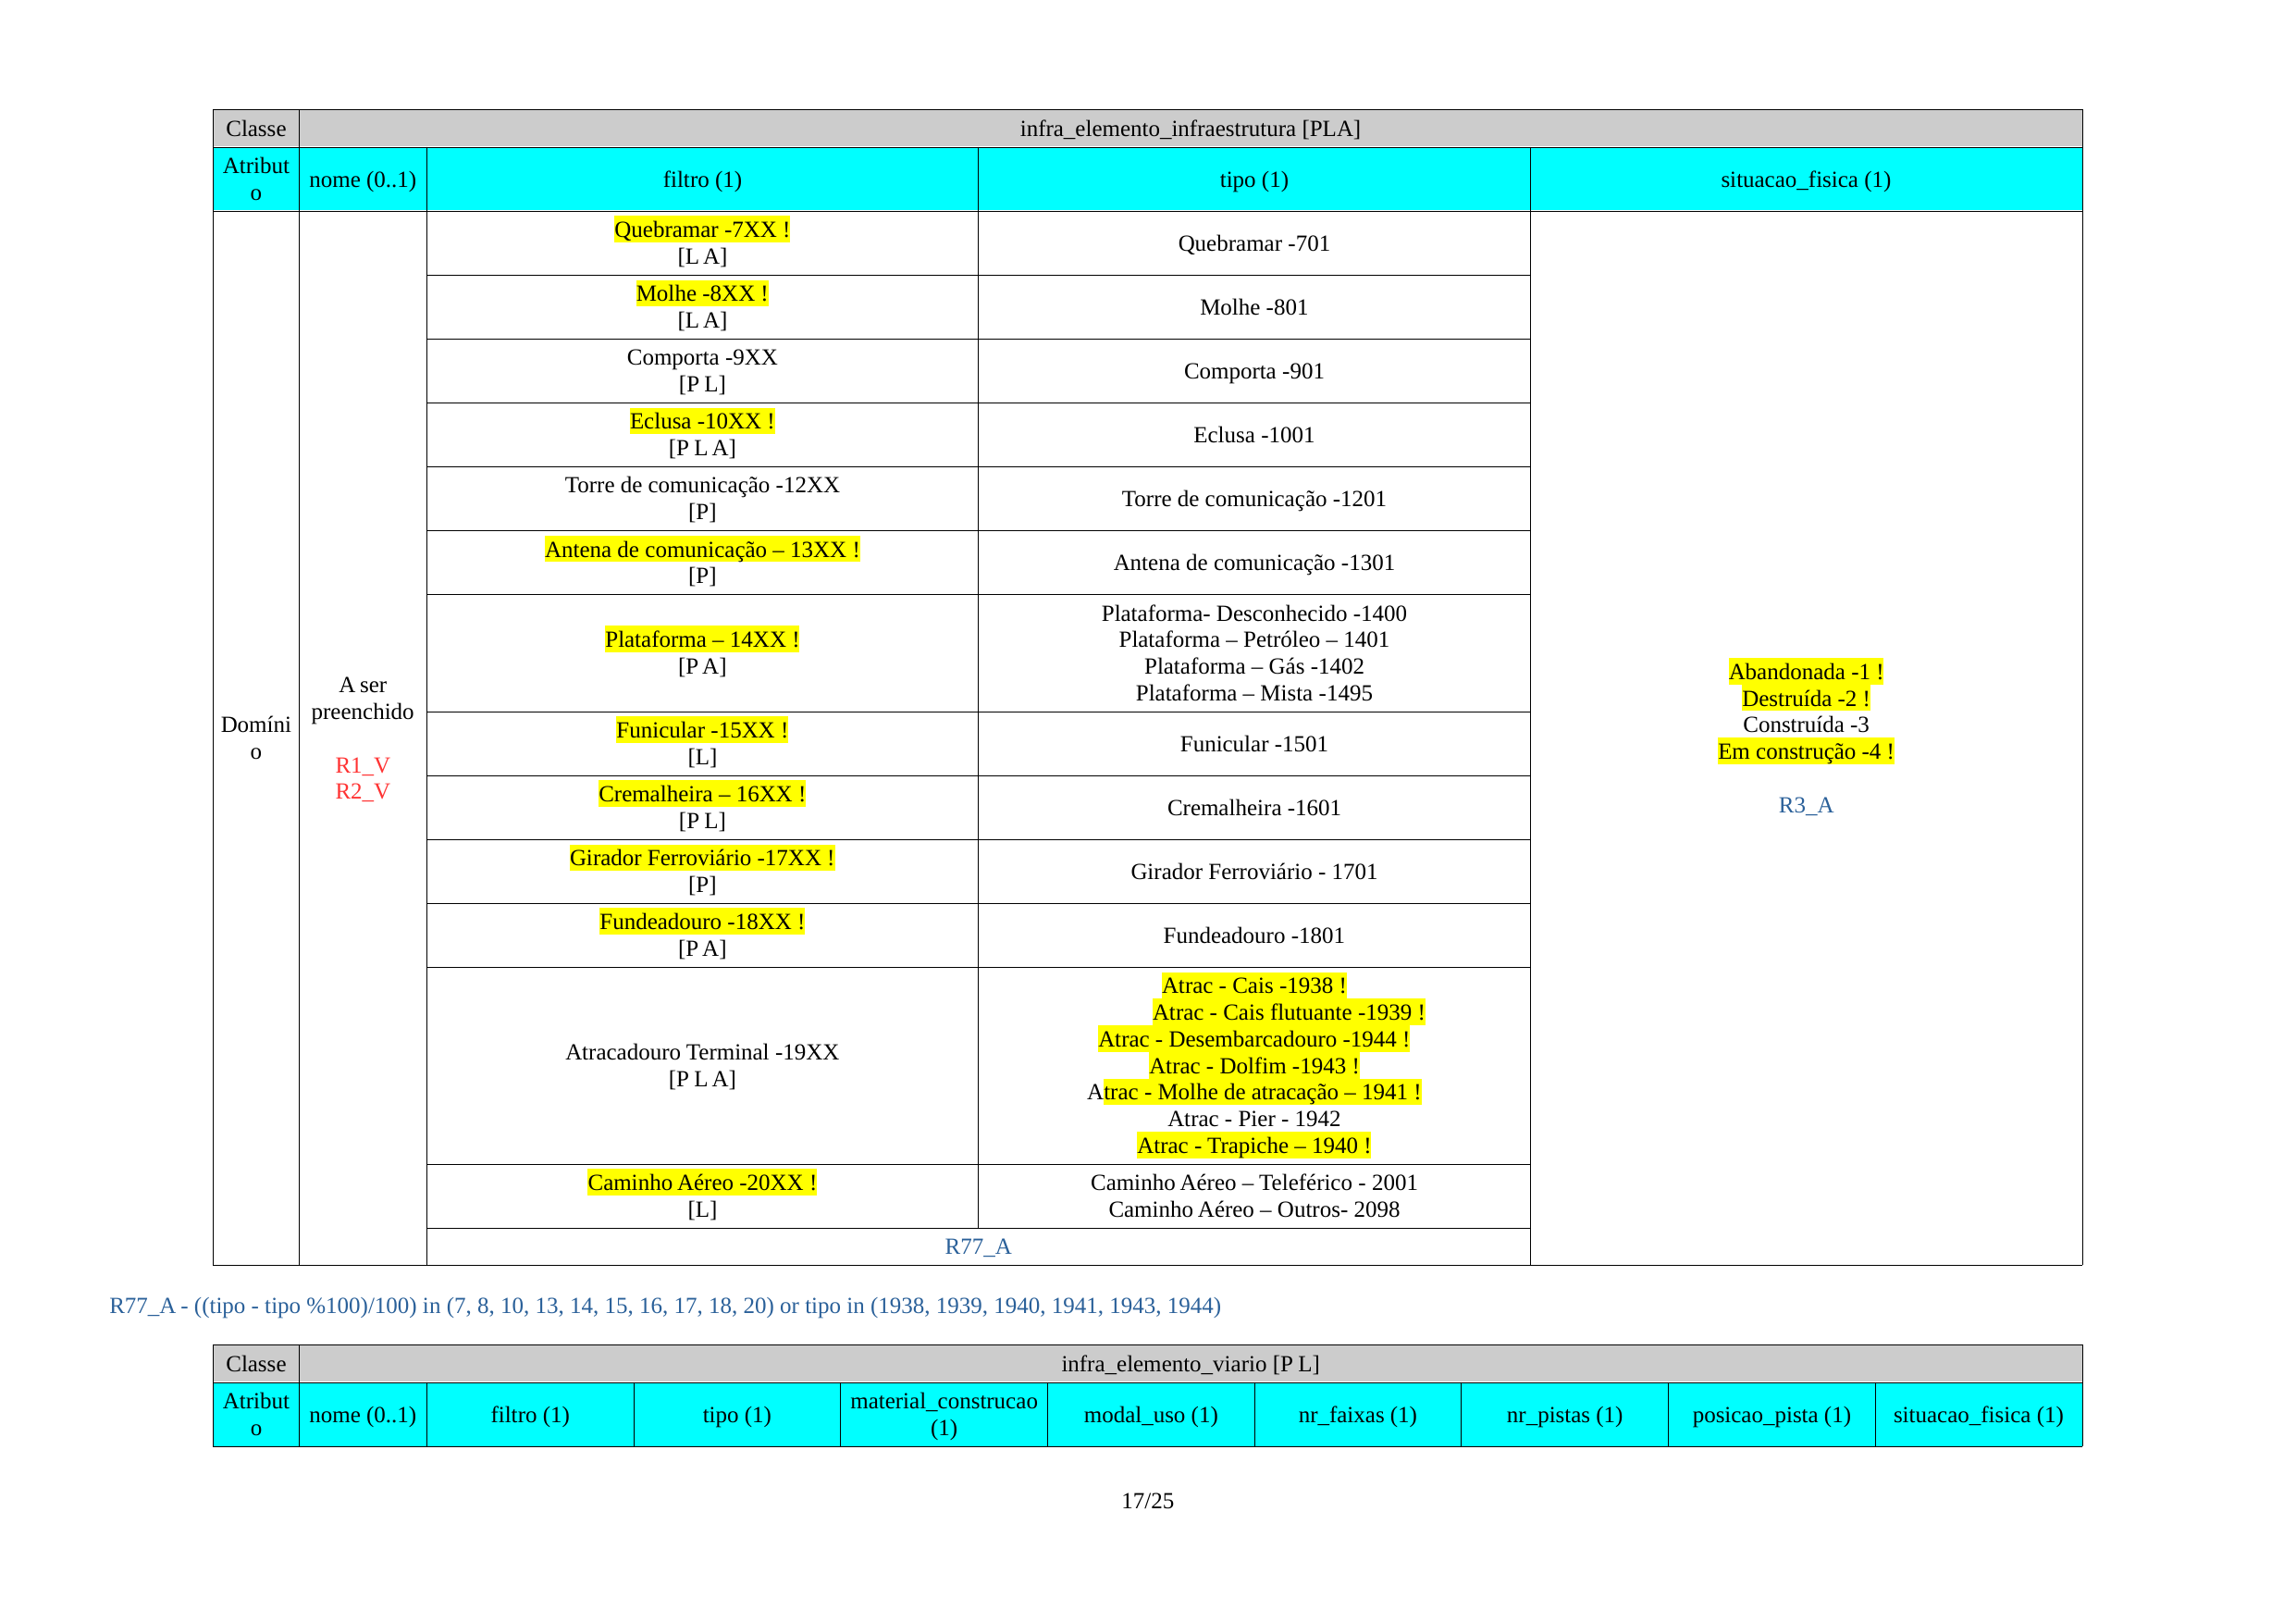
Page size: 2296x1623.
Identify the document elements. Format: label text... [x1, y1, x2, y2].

table_cell Plataforma – 14XX ! [P A] [427, 595, 978, 711]
table_cell A ser preenchido R1_V R2_V [300, 212, 426, 1265]
table_cell Domínio [214, 212, 299, 1265]
table_cell Girador Ferroviário -17XX ! [P] [427, 840, 978, 903]
table_cell Atracadouro Terminal -19XX [P L A] [427, 968, 978, 1163]
table_cell posicao_pista (1) [1669, 1383, 1875, 1446]
table_cell Torre de comunicação -1201 [979, 467, 1530, 530]
table_cell Caminho Aéreo – Teleférico - 2001 Caminho Aéreo – Outros- 2098 [979, 1165, 1530, 1228]
table_cell tipo (1) [979, 148, 1530, 210]
table_cell filtro (1) [427, 1383, 634, 1446]
table_cell Antena de comunicação -1301 [979, 531, 1530, 594]
table_header infra_elemento_infraestrutura [PLA] [300, 110, 2082, 146]
table_cell modal_uso (1) [1048, 1383, 1254, 1446]
table_cell nome (0..1) [300, 148, 426, 210]
table_cell Fundeadouro -18XX ! [P A] [427, 904, 978, 967]
table_cell Atributo [214, 148, 299, 210]
table_cell Eclusa -10XX ! [P L A] [427, 403, 978, 466]
table_cell R77_A [427, 1229, 1530, 1265]
table_cell nr_faixas (1) [1255, 1383, 1461, 1446]
table_cell Funicular -1501 [979, 712, 1530, 774]
text R77_A - ((tipo - tipo %100)/100) in (7, 8, 10, 13, 14, 15, 16, 17, 18, 20) or tipo in (1938, 1939, 1940, 1941, 1943, 1944) [109, 1292, 2049, 1318]
table_cell material_construcao (1) [841, 1383, 1047, 1446]
table_header Classe [214, 110, 299, 146]
table_cell nr_pistas (1) [1462, 1383, 1668, 1446]
table_cell Girador Ferroviário - 1701 [979, 840, 1530, 903]
table_cell Comporta -9XX [P L] [427, 340, 978, 403]
table_cell situacao_fisica (1) [1531, 148, 2082, 210]
table_cell Molhe -8XX ! [L A] [427, 276, 978, 339]
table_cell Molhe -801 [979, 276, 1530, 339]
table_cell Antena de comunicação – 13XX ! [P] [427, 531, 978, 594]
table_cell Funicular -15XX ! [L] [427, 712, 978, 774]
table_cell Eclusa -1001 [979, 403, 1530, 466]
table_cell Fundeadouro -1801 [979, 904, 1530, 967]
table_cell nome (0..1) [300, 1383, 426, 1446]
table_cell Torre de comunicação -12XX [P] [427, 467, 978, 530]
table_cell Quebramar -701 [979, 212, 1530, 275]
table_cell filtro (1) [427, 148, 978, 210]
table_cell Atributo [214, 1383, 299, 1446]
table_cell Cremalheira – 16XX ! [P L] [427, 776, 978, 839]
table_cell Caminho Aéreo -20XX ! [L] [427, 1165, 978, 1228]
table_cell Abandonada -1 ! Destruída -2 ! Construída -3 Em construção -4 ! R3_A [1531, 212, 2082, 1265]
table_cell Comporta -901 [979, 340, 1530, 403]
table_cell Quebramar -7XX ! [L A] [427, 212, 978, 275]
table_header infra_elemento_viario [P L] [300, 1345, 2082, 1381]
table_header Classe [214, 1345, 299, 1381]
table_cell situacao_fisica (1) [1876, 1383, 2082, 1446]
table_cell Cremalheira -1601 [979, 776, 1530, 839]
table_cell Plataforma- Desconhecido -1400 Plataforma – Petróleo – 1401 Plataforma – Gás -1402 Plataforma – Mista -1495 [979, 595, 1530, 711]
table_cell Atrac - Cais -1938 ! Atrac - Cais flutuante -1939 ! Atrac - Desembarcadouro -1944 ! Atrac - Dolfim -1943 ! Atrac - Molhe de atracação – 1941 ! Atrac - Pier - 1942 Atrac - Trapiche – 1940 ! [979, 968, 1530, 1163]
table_cell tipo (1) [635, 1383, 840, 1446]
